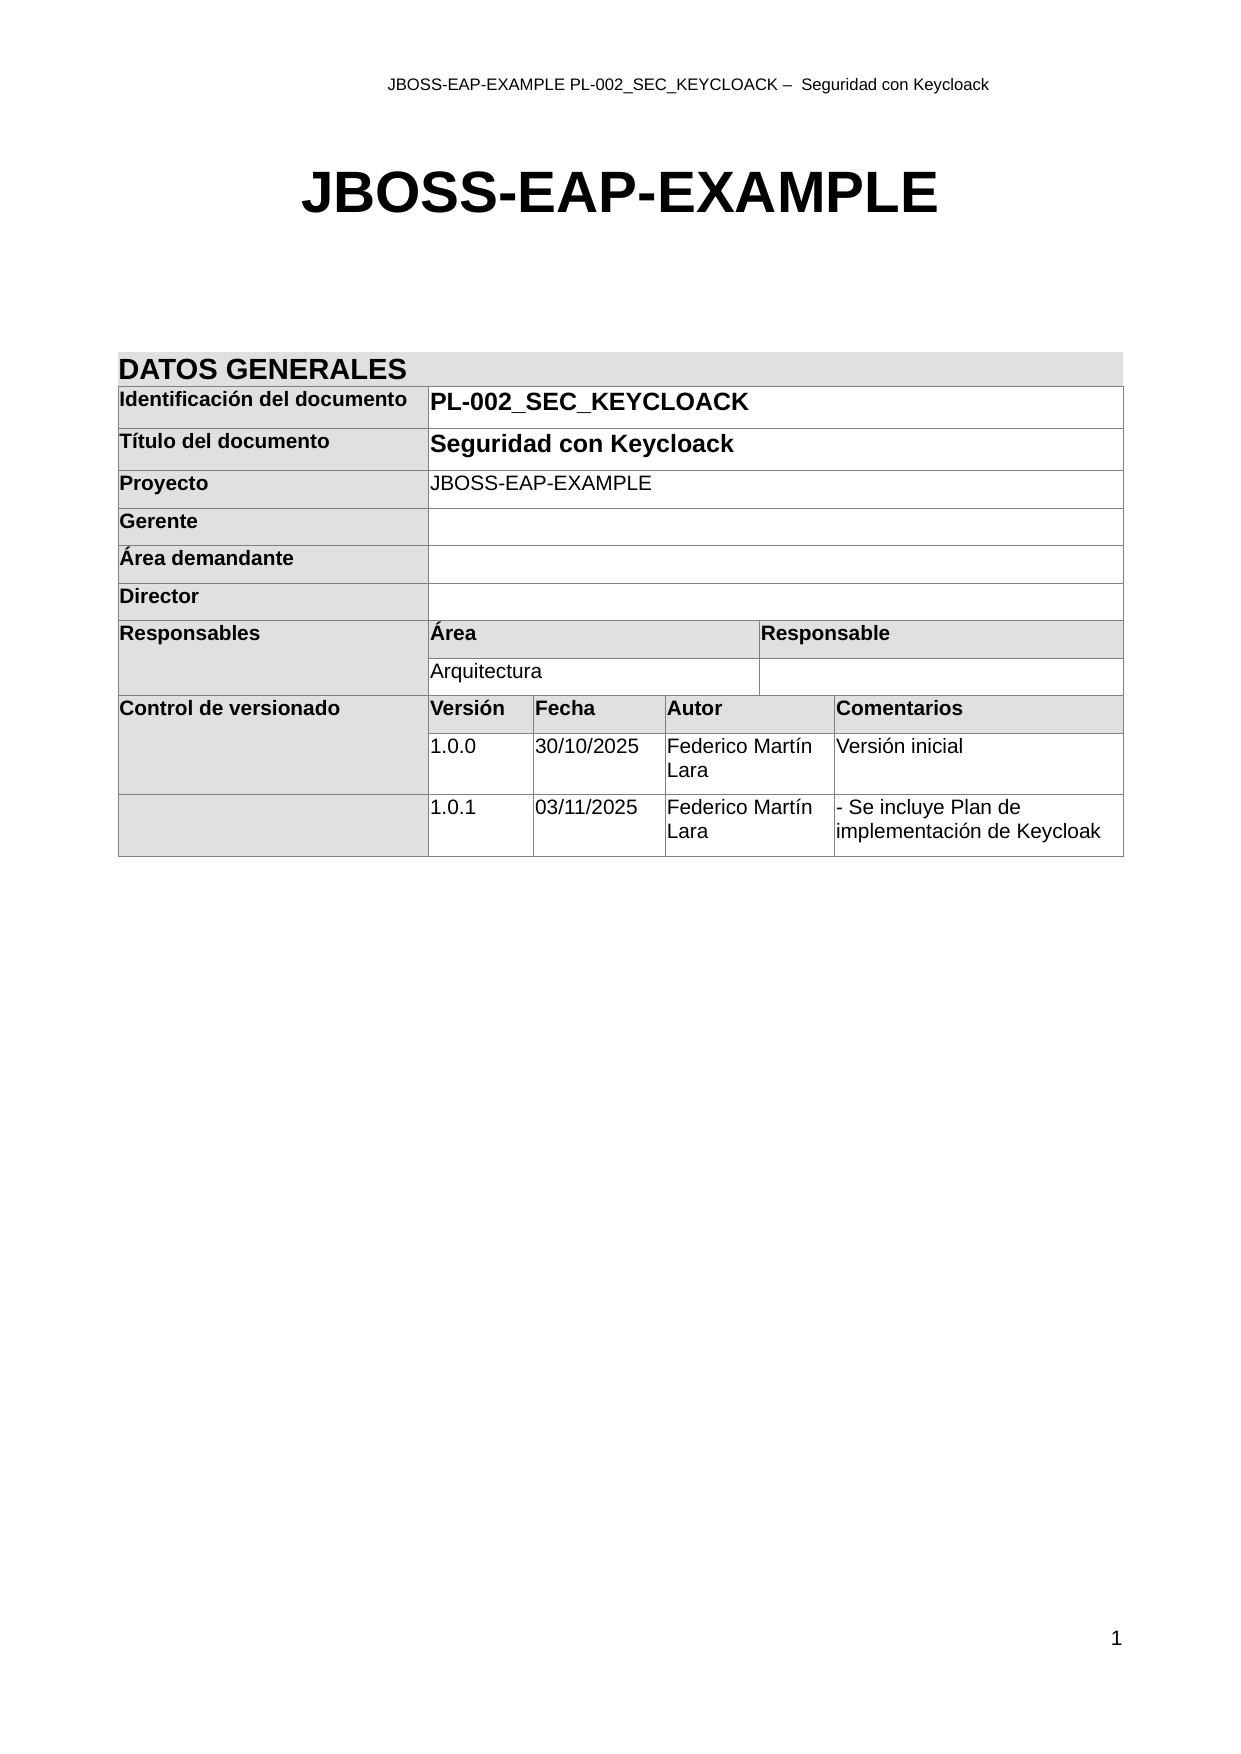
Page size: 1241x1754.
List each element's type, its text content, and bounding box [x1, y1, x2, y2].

table_cell Identificación del documento [119, 387, 428, 428]
table_cell Área demandante [119, 546, 428, 583]
table_cell JBOSS-EAP-EXAMPLE [429, 471, 1123, 508]
table_cell Comentarios [835, 696, 1123, 733]
table_cell Federico Martín Lara [666, 734, 834, 794]
table_cell [429, 509, 1123, 545]
table_header DATOS GENERALES [118, 352, 1123, 386]
table_cell Gerente [119, 509, 428, 545]
table_cell [119, 795, 428, 856]
table_cell Versión [429, 696, 533, 733]
table_cell Título del documento [119, 429, 428, 470]
table_cell [760, 659, 1123, 695]
table_cell [429, 584, 1123, 620]
table_cell Seguridad con Keycloack [429, 429, 1123, 470]
table_cell Control de versionado [119, 696, 428, 794]
table_cell Responsable [760, 621, 1123, 658]
table_cell 1.0.0 [429, 734, 533, 794]
table_cell PL-002_SEC_KEYCLOACK [429, 387, 1123, 428]
table_cell Federico Martín Lara [666, 795, 834, 856]
table_cell 30/10/2025 [534, 734, 665, 794]
table_cell Área [429, 621, 759, 658]
table_cell Director [119, 584, 428, 620]
table_cell [429, 546, 1123, 583]
table_cell Fecha [534, 696, 665, 733]
table_cell Proyecto [119, 471, 428, 508]
text JBOSS-EAP-EXAMPLE [118, 157, 1122, 224]
table_cell Arquitectura [429, 659, 759, 695]
table_cell 1.0.1 [429, 795, 533, 856]
table_cell 03/11/2025 [534, 795, 665, 856]
table_cell Versión inicial [835, 734, 1123, 794]
table_cell Autor [666, 696, 834, 733]
table_cell Responsables [119, 621, 428, 695]
table_cell - Se incluye Plan de implementación de Keycloak [835, 795, 1123, 856]
